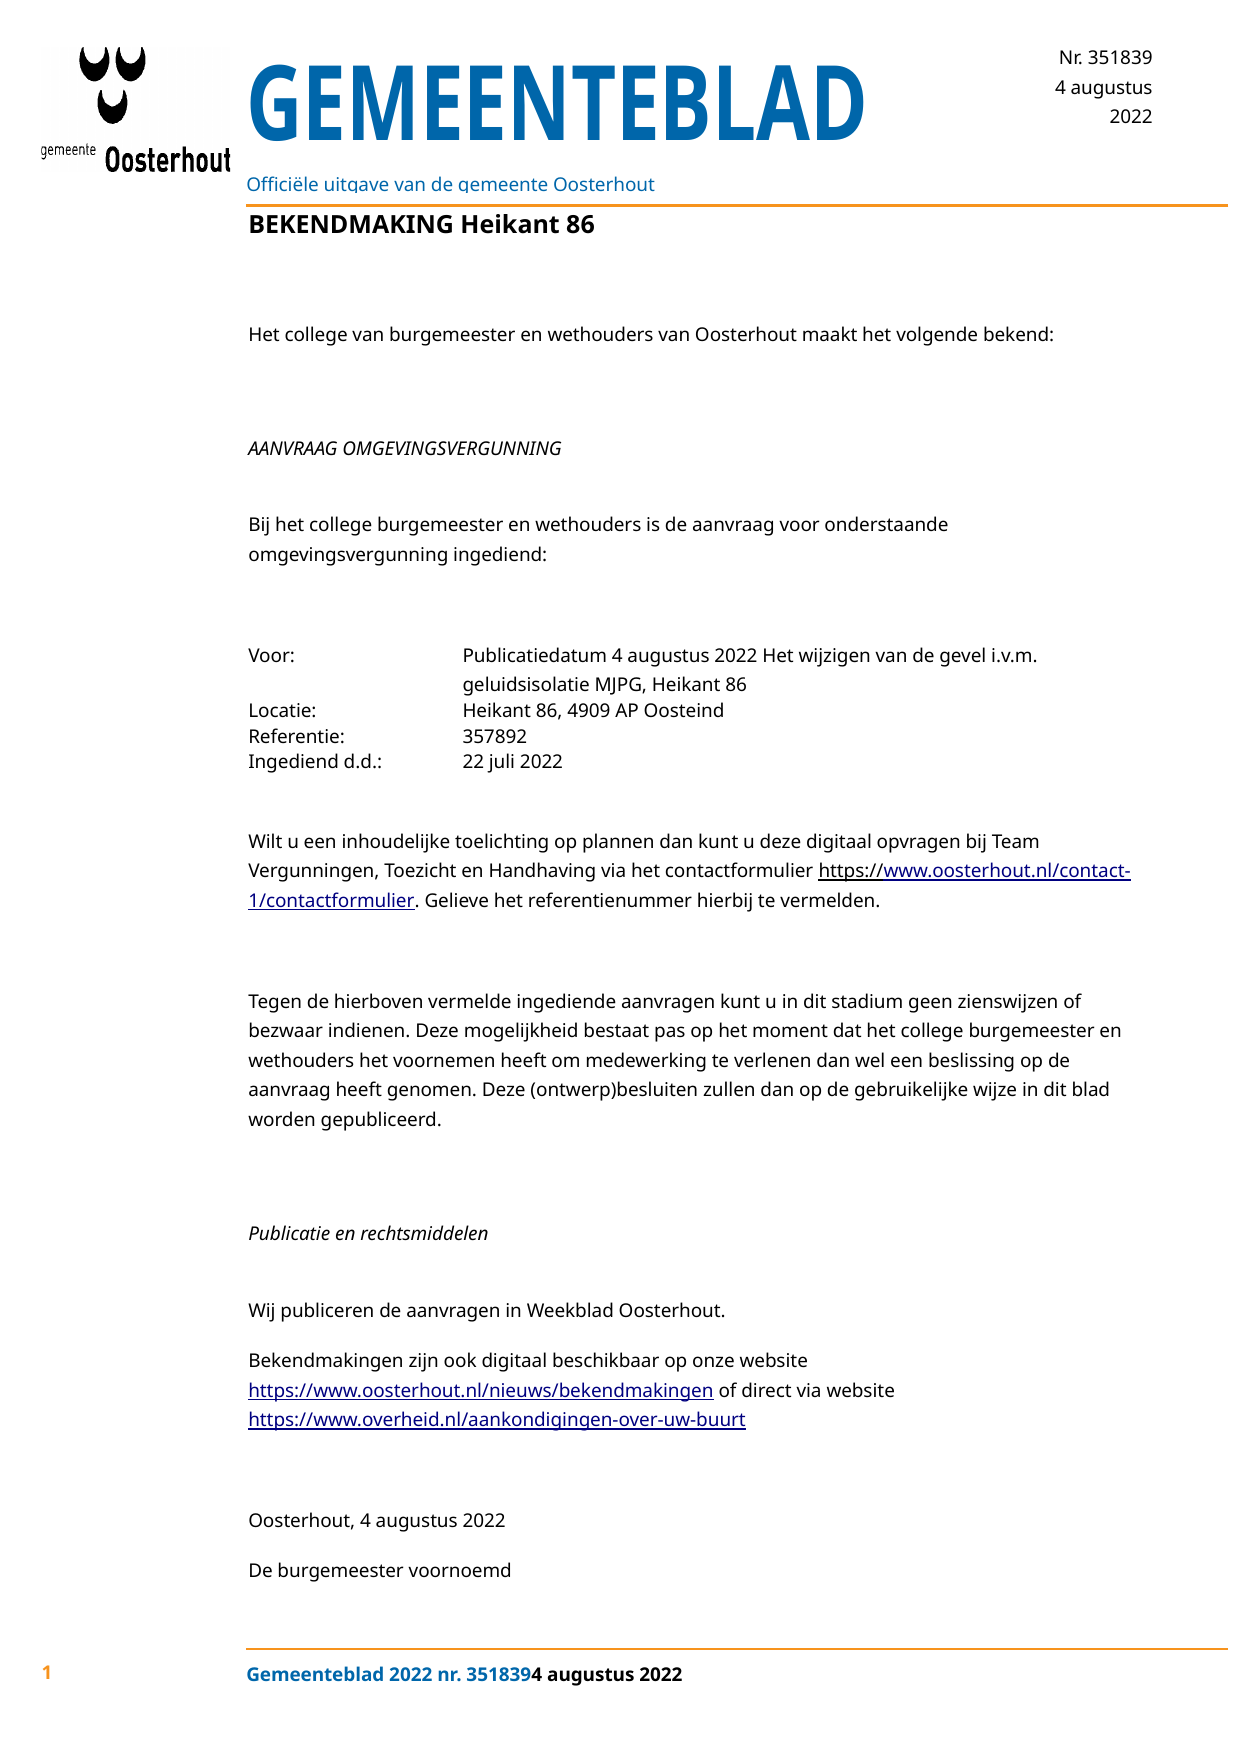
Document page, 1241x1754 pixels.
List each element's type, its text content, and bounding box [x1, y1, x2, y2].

table_header Voor: [248, 642, 462, 697]
table_cell Ingediend d.d.: [248, 749, 462, 774]
text Publicatie en rechtsmiddelen [248, 1221, 1152, 1246]
table_cell Locatie: [248, 697, 462, 723]
table_cell Heikant 86, 4909 AP Oosteind [462, 697, 1152, 723]
text Wilt u een inhoudelijke toelichting op plannen dan kunt u deze digitaal opvragen bij Team Vergunningen, Toezicht en Handhaving via het contactformulier https://www.oosterhout.nl/contact-1/contactformulier. Gelieve het referentienummer hierbij te vermelden. [248, 828, 1152, 913]
text Oosterhout, 4 augustus 2022 [248, 1507, 1152, 1533]
text Wij publiceren de aanvragen in Weekblad Oosterhout. [248, 1297, 1152, 1322]
picture [41, 47, 231, 172]
text De burgemeester voornoemd [248, 1558, 1152, 1583]
text BEKENDMAKING Heikant 86 [248, 207, 1152, 241]
table_header Publicatiedatum 4 augustus 2022 Het wijzigen van de gevel i.v.m. geluidsisolatie MJPG, Heikant 86 [462, 642, 1152, 697]
table_cell 357892 [462, 723, 1152, 748]
text Het college van burgemeester en wethouders van Oosterhout maakt het volgende bekend: [248, 321, 1152, 346]
table_cell Referentie: [248, 723, 462, 748]
text Bij het college burgemeester en wethouders is de aanvraag voor onderstaande omgevingsvergunning ingediend: [248, 511, 1152, 567]
text Tegen de hierboven vermelde ingediende aanvragen kunt u in dit stadium geen zienswijzen of bezwaar indienen. Deze mogelijkheid bestaat pas op het moment dat het college burgemeester en wethouders het voornemen heeft om medewerking te verlenen dan wel een beslissing op de aanvraag heeft genomen. Deze (ontwerp)besluiten zullen dan op de gebruikelijke wijze in dit blad worden gepubliceerd. [248, 988, 1152, 1132]
text Bekendmakingen zijn ook digitaal beschikbaar op onze website https://www.oosterhout.nl/nieuws/bekendmakingen of direct via website https://www.overheid.nl/aankondigingen-over-uw-buurt [248, 1347, 1152, 1432]
text AANVRAAG OMGEVINGSVERGUNNING [248, 435, 1152, 461]
table_cell 22 juli 2022 [462, 749, 1152, 774]
